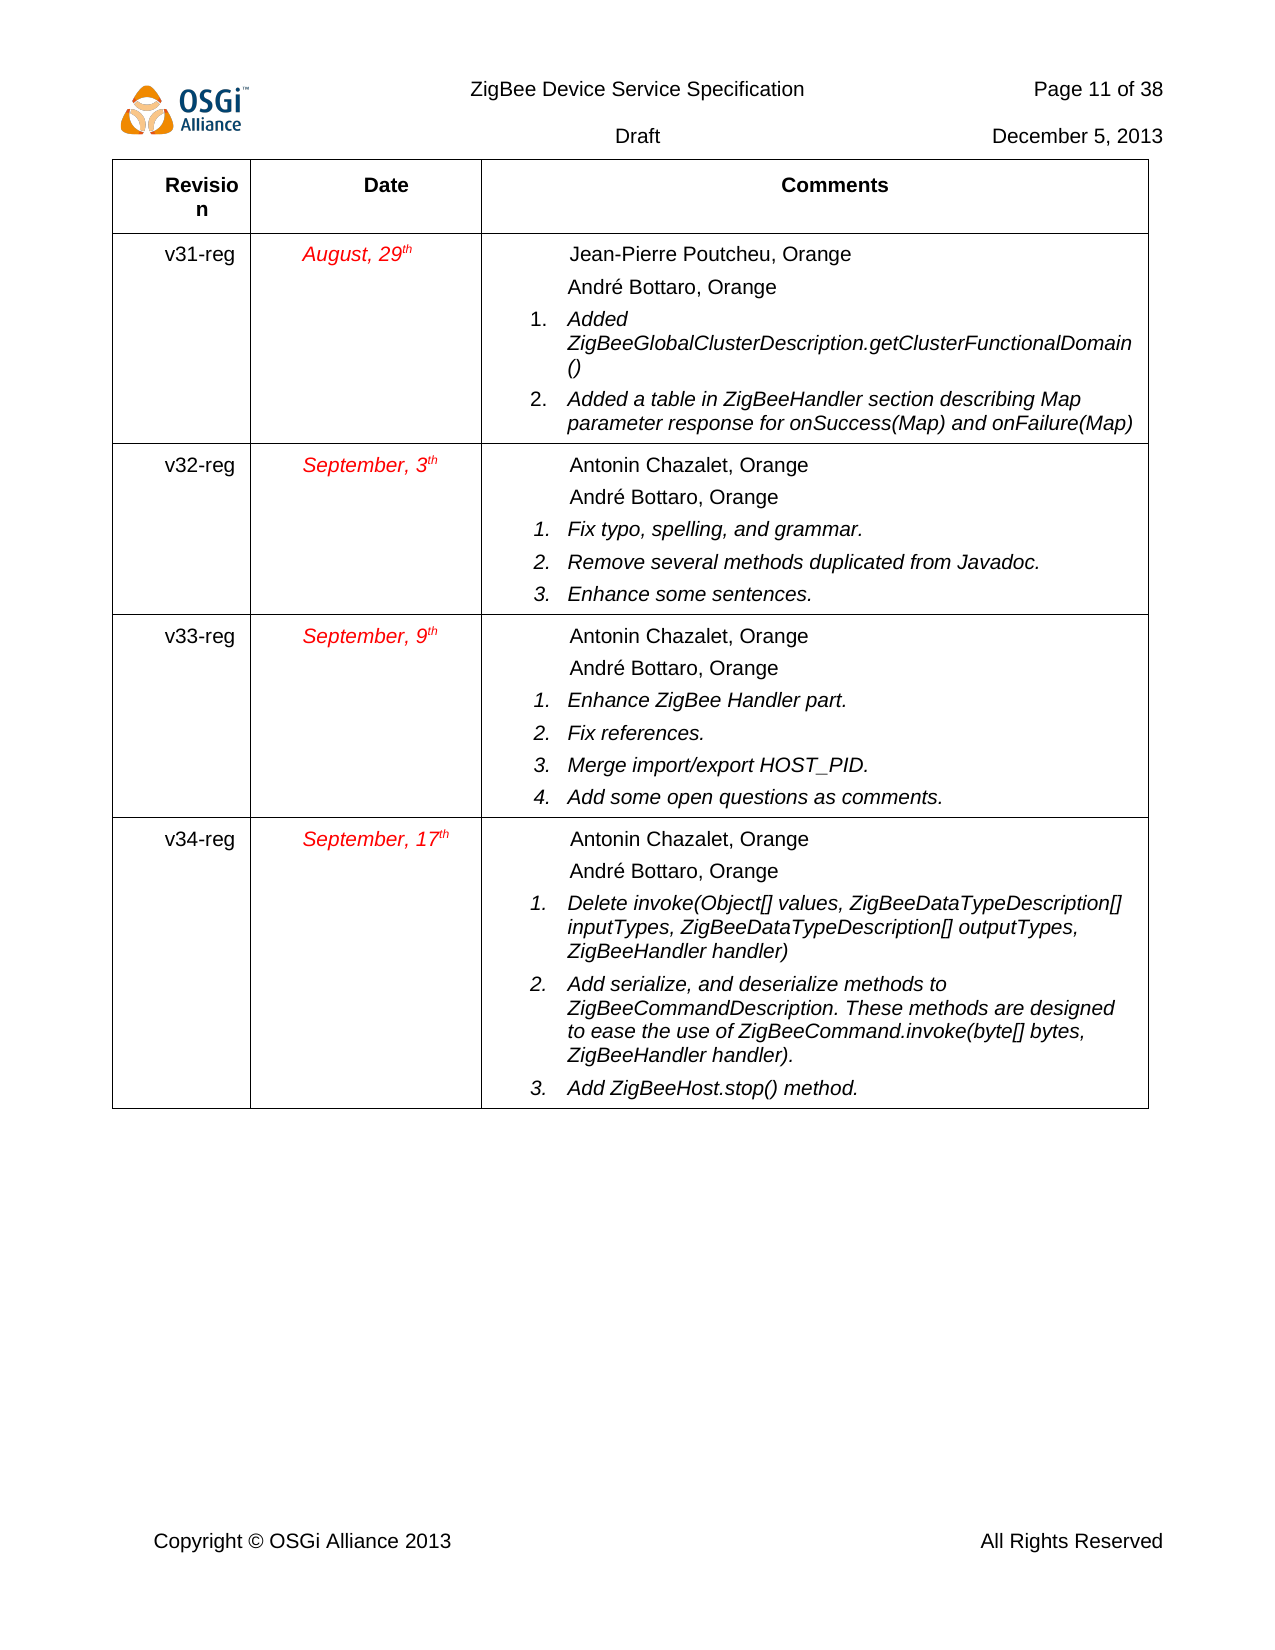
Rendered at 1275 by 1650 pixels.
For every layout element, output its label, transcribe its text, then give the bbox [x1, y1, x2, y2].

table_cell v33-reg [113, 615, 250, 817]
table_cell v31-reg [113, 234, 250, 443]
table_header Comments [482, 160, 1148, 233]
picture [113, 78, 257, 142]
table_cell v34-reg [113, 818, 250, 1108]
table_cell August, 29th [251, 234, 481, 443]
table_header Revision [113, 160, 250, 233]
table_cell Antonin Chazalet, Orange André Bottaro, Orange Fix typo, spelling, and grammar. Remove several methods duplicated from Javadoc. Enhance some sentences. [482, 444, 1148, 614]
table_cell Jean-Pierre Poutcheu, Orange André Bottaro, Orange Added ZigBeeGlobalClusterDescription.getClusterFunctionalDomain() Added a table in ZigBeeHandler section describing Map parameter response for onSuccess(Map) and onFailure(Map) [482, 234, 1148, 443]
table_cell September, 3th [251, 444, 481, 614]
table_cell v32-reg [113, 444, 250, 614]
table_header Date [251, 160, 481, 233]
table_cell Antonin Chazalet, Orange André Bottaro, Orange Enhance ZigBee Handler part. Fix references. Merge import/export HOST_PID. Add some open questions as comments. [482, 615, 1148, 817]
table_cell Antonin Chazalet, Orange André Bottaro, Orange Delete invoke(Object[] values, ZigBeeDataTypeDescription[] inputTypes, ZigBeeDataTypeDescription[] outputTypes, ZigBeeHandler handler) Add serialize, and deserialize methods to ZigBeeCommandDescription. These methods are designed to ease the use of ZigBeeCommand.invoke(byte[] bytes, ZigBeeHandler handler). Add ZigBeeHost.stop() method. [482, 818, 1148, 1108]
table_cell September, 17th [251, 818, 481, 1108]
table_cell September, 9th [251, 615, 481, 817]
